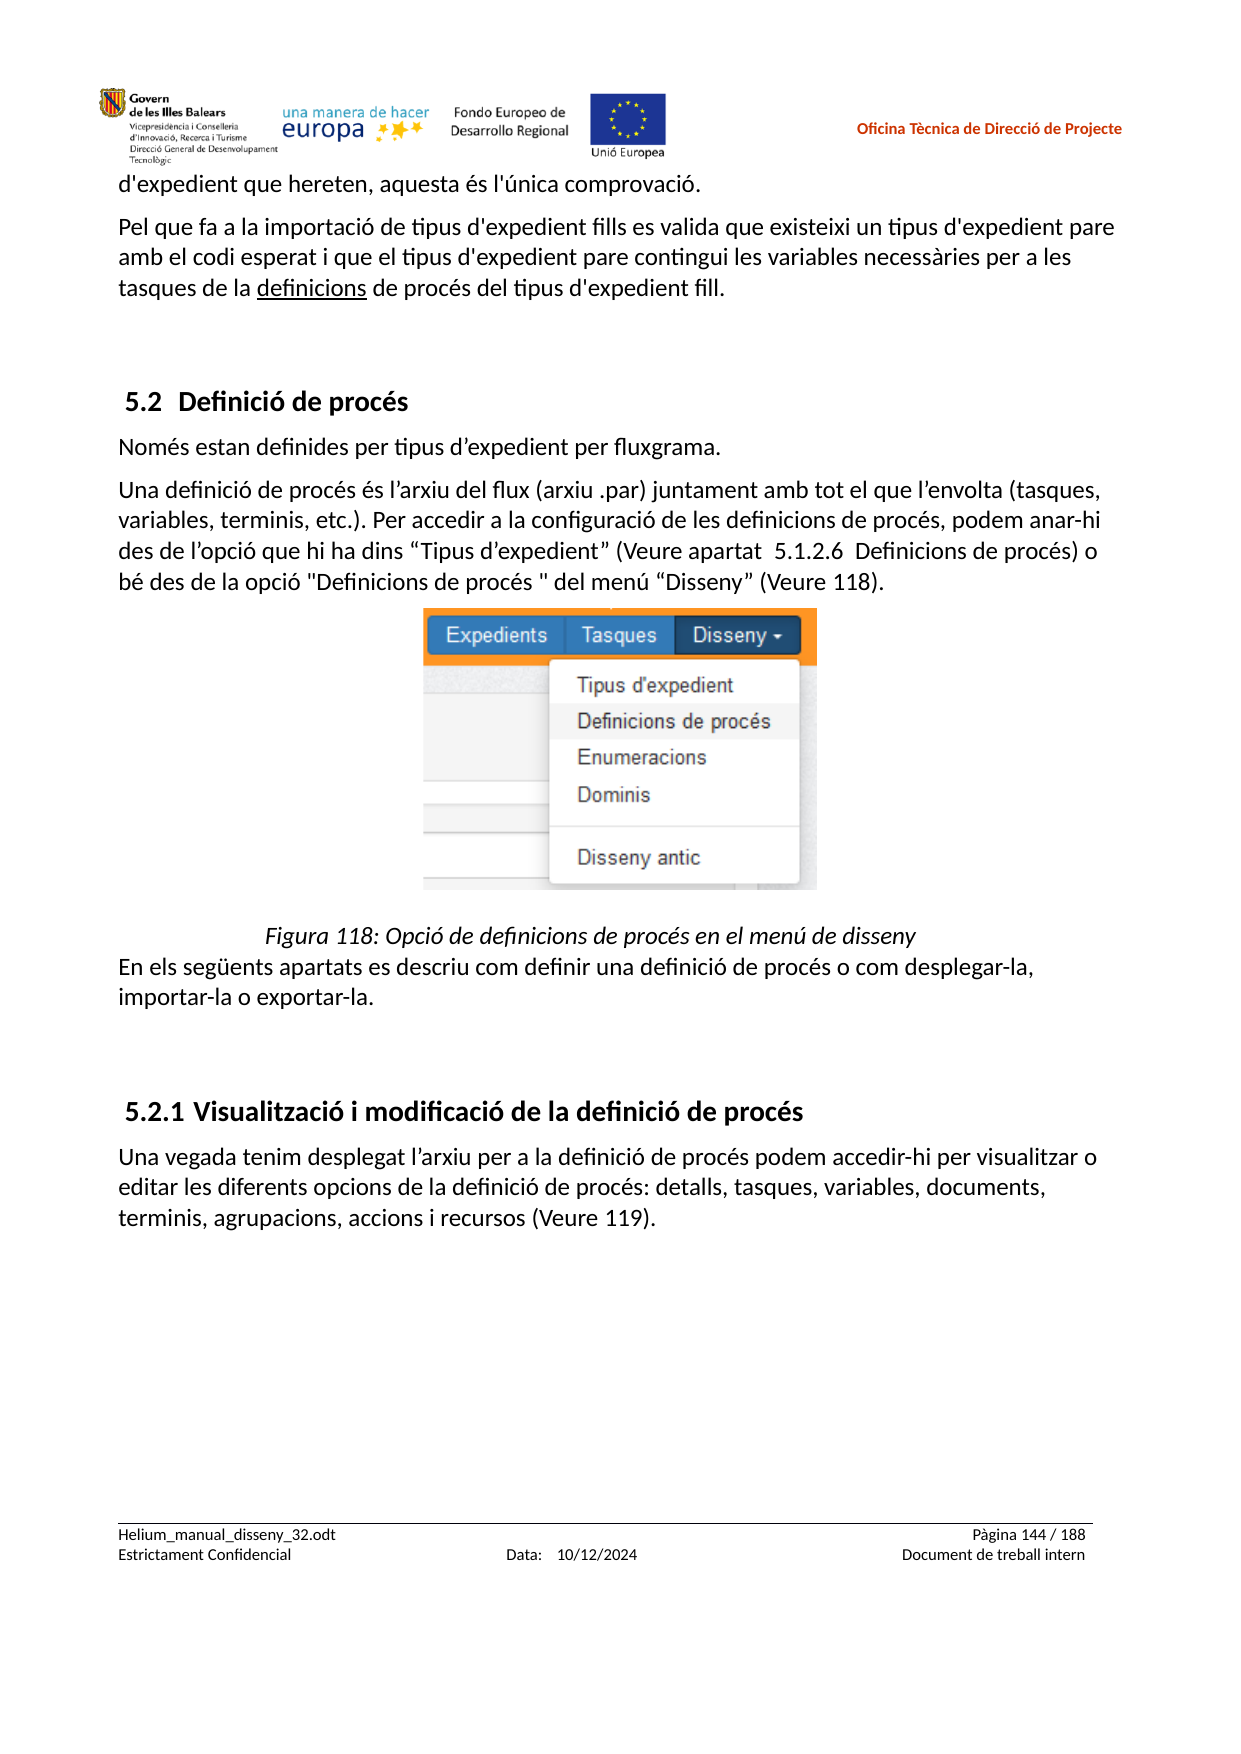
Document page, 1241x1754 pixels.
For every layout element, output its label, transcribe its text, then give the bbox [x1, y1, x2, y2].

text Figura 118: Opció de definicions de procés en el menú de disseny [265, 890, 975, 951]
text d'expedient que hereten, aquesta és l'única comprovació. [118, 168, 1122, 198]
text En els següents apartats es descriu com definir una definició de procés o com desplegar-la, importar-la o exportar-la. [118, 890, 1122, 1012]
text Una definició de procés és l’arxiu del flux (arxiu .par) juntament amb tot el que l’envolta (tasques, variables, terminis, etc.). Per accedir a la configuració de les definicions de procés, podem anar-hi des de l’opció que hi ha dins “Tipus d’expedient” (Veure apartat 5.1.2.6 Definicions de procés) o bé des de la opció "Definicions de procés " del menú “Disseny” (Veure 118). [118, 474, 1122, 596]
subtitle Visualització i modificació de la definició de procés [118, 1093, 1122, 1128]
text Pel que fa a la importació de tipus d'expedient fills es valida que existeixi un tipus d'expedient pare amb el codi esperat i que el tipus d'expedient pare contingui les variables necessàries per a les tasques de la definicions de procés del tipus d'expedient fill. [118, 211, 1122, 302]
picture [99, 87, 668, 166]
picture [423, 608, 817, 890]
subtitle Definició de procés [118, 383, 1122, 419]
text Una vegada tenim desplegat l’arxiu per a la definició de procés podem accedir-hi per visualitzar o editar les diferents opcions de la definició de procés: detalls, tasques, variables, documents, terminis, agrupacions, accions i recursos (Veure 119). [118, 1141, 1122, 1232]
text Només estan definides per tipus d’expedient per fluxgrama. [118, 431, 1122, 462]
